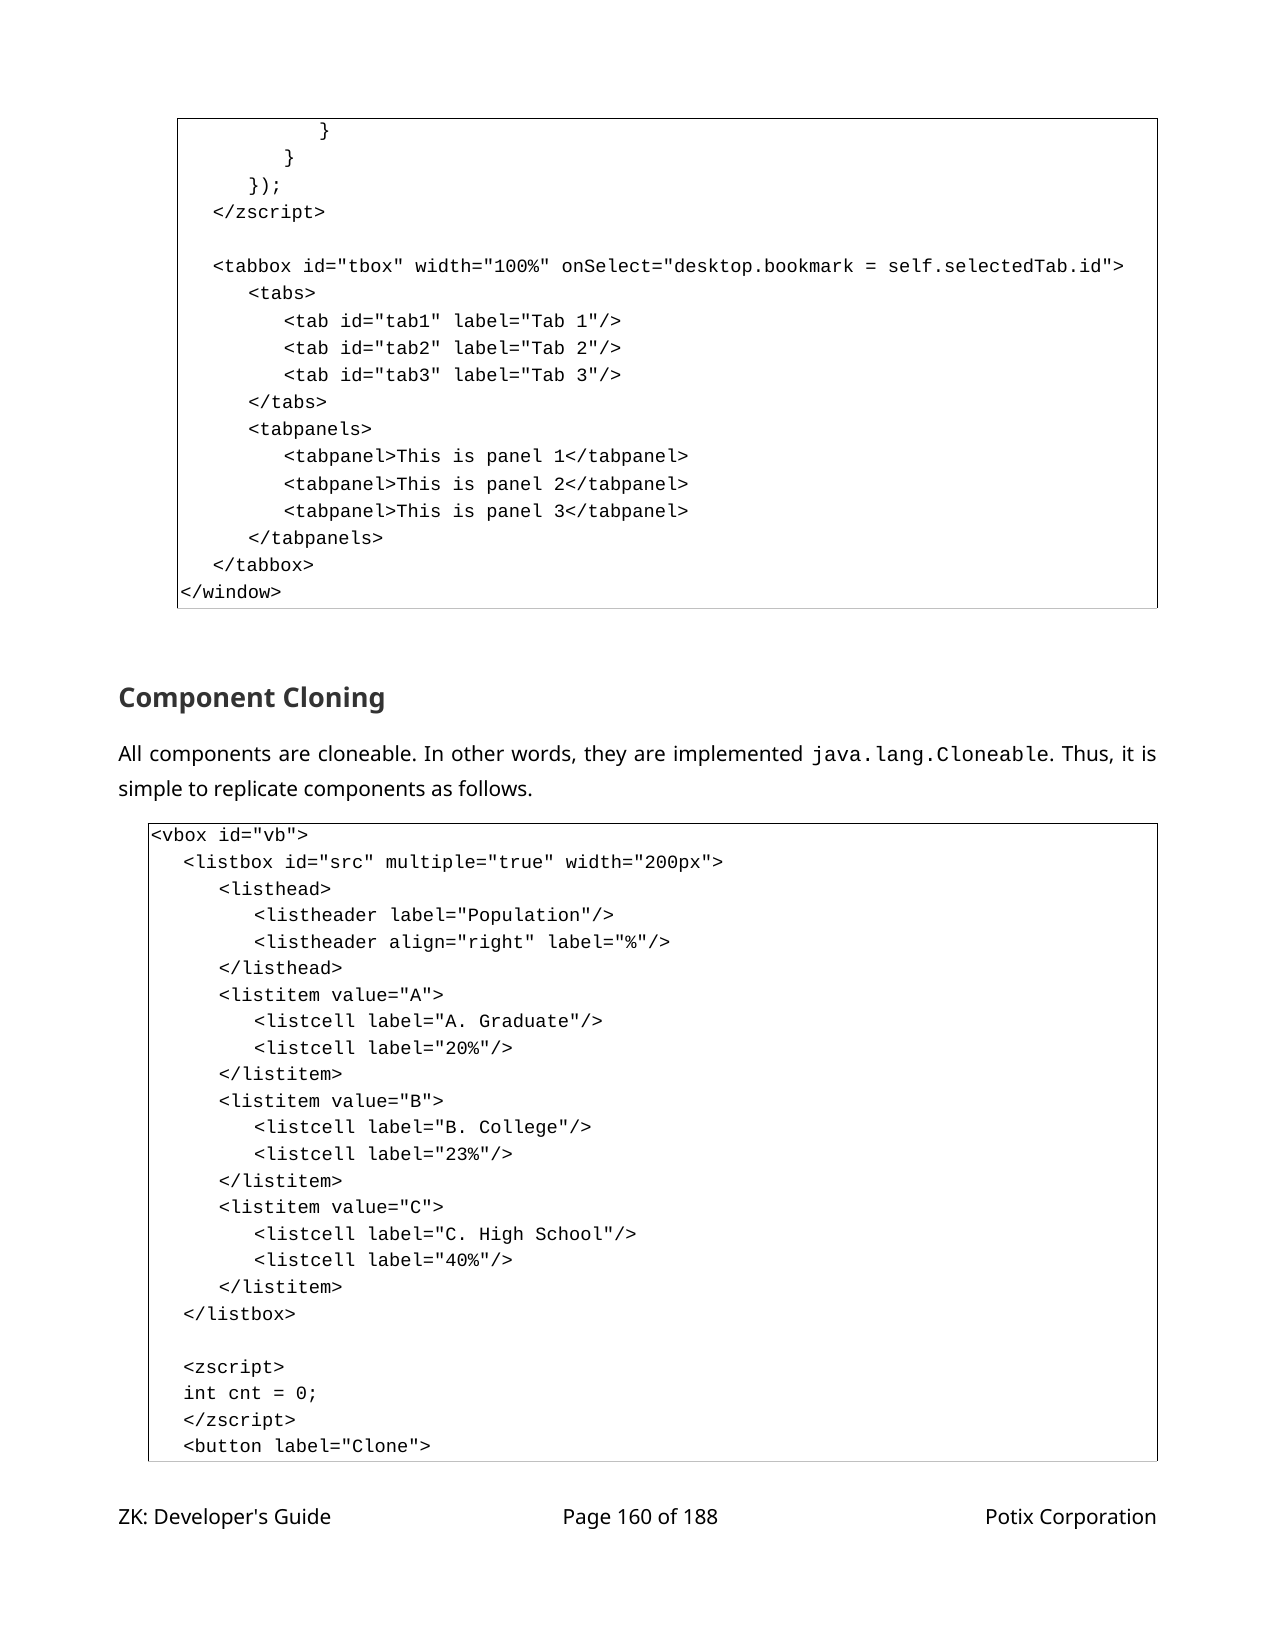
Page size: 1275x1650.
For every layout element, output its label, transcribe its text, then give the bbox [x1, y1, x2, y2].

text </tabpanels> [178, 526, 1157, 550]
text </zscript> [178, 200, 1157, 224]
text <tab id="tab1" label="Tab 1"/> [178, 308, 1157, 333]
text </tabbox> [178, 553, 1157, 577]
text </tabs> [178, 390, 1157, 414]
text </window> [178, 580, 1157, 608]
text <tabbox id="tbox" width="100%" onSelect="desktop.bookmark = self.selectedTab.id"> [178, 254, 1157, 278]
text <tab id="tab2" label="Tab 2"/> [178, 336, 1157, 360]
text All components are cloneable. In other words, they are implemented java.lang.Cloneable. Thus, it is simple to replicate components as follows. [118, 739, 1157, 803]
text <tab id="tab3" label="Tab 3"/> [178, 363, 1157, 387]
text <tabpanels> [178, 417, 1157, 441]
text } [178, 145, 1157, 169]
text <tabpanel>This is panel 1</tabpanel> [178, 444, 1157, 469]
text <vbox id="vb"> <listbox id="src" multiple="true" width="200px"> <listhead> <listheader label="Population"/> <listheader align="right" label="%"/> </listhead> <listitem value="A"> <listcell label="A. Graduate"/> <listcell label="20%"/> </listitem> <listitem value="B"> <listcell label="B. College"/> <listcell label="23%"/> </listitem> <listitem value="C"> <listcell label="C. High School"/> <listcell label="40%"/> </listitem> </listbox> <zscript> int cnt = 0; </zscript> <button label="Clone"> [149, 824, 1157, 1461]
text }); [178, 172, 1157, 197]
subtitle Component Cloning [118, 678, 1157, 715]
text <tabs> [178, 281, 1157, 306]
text <tabpanel>This is panel 2</tabpanel> [178, 472, 1157, 496]
text <tabpanel>This is panel 3</tabpanel> [178, 499, 1157, 523]
text } [178, 119, 1157, 142]
